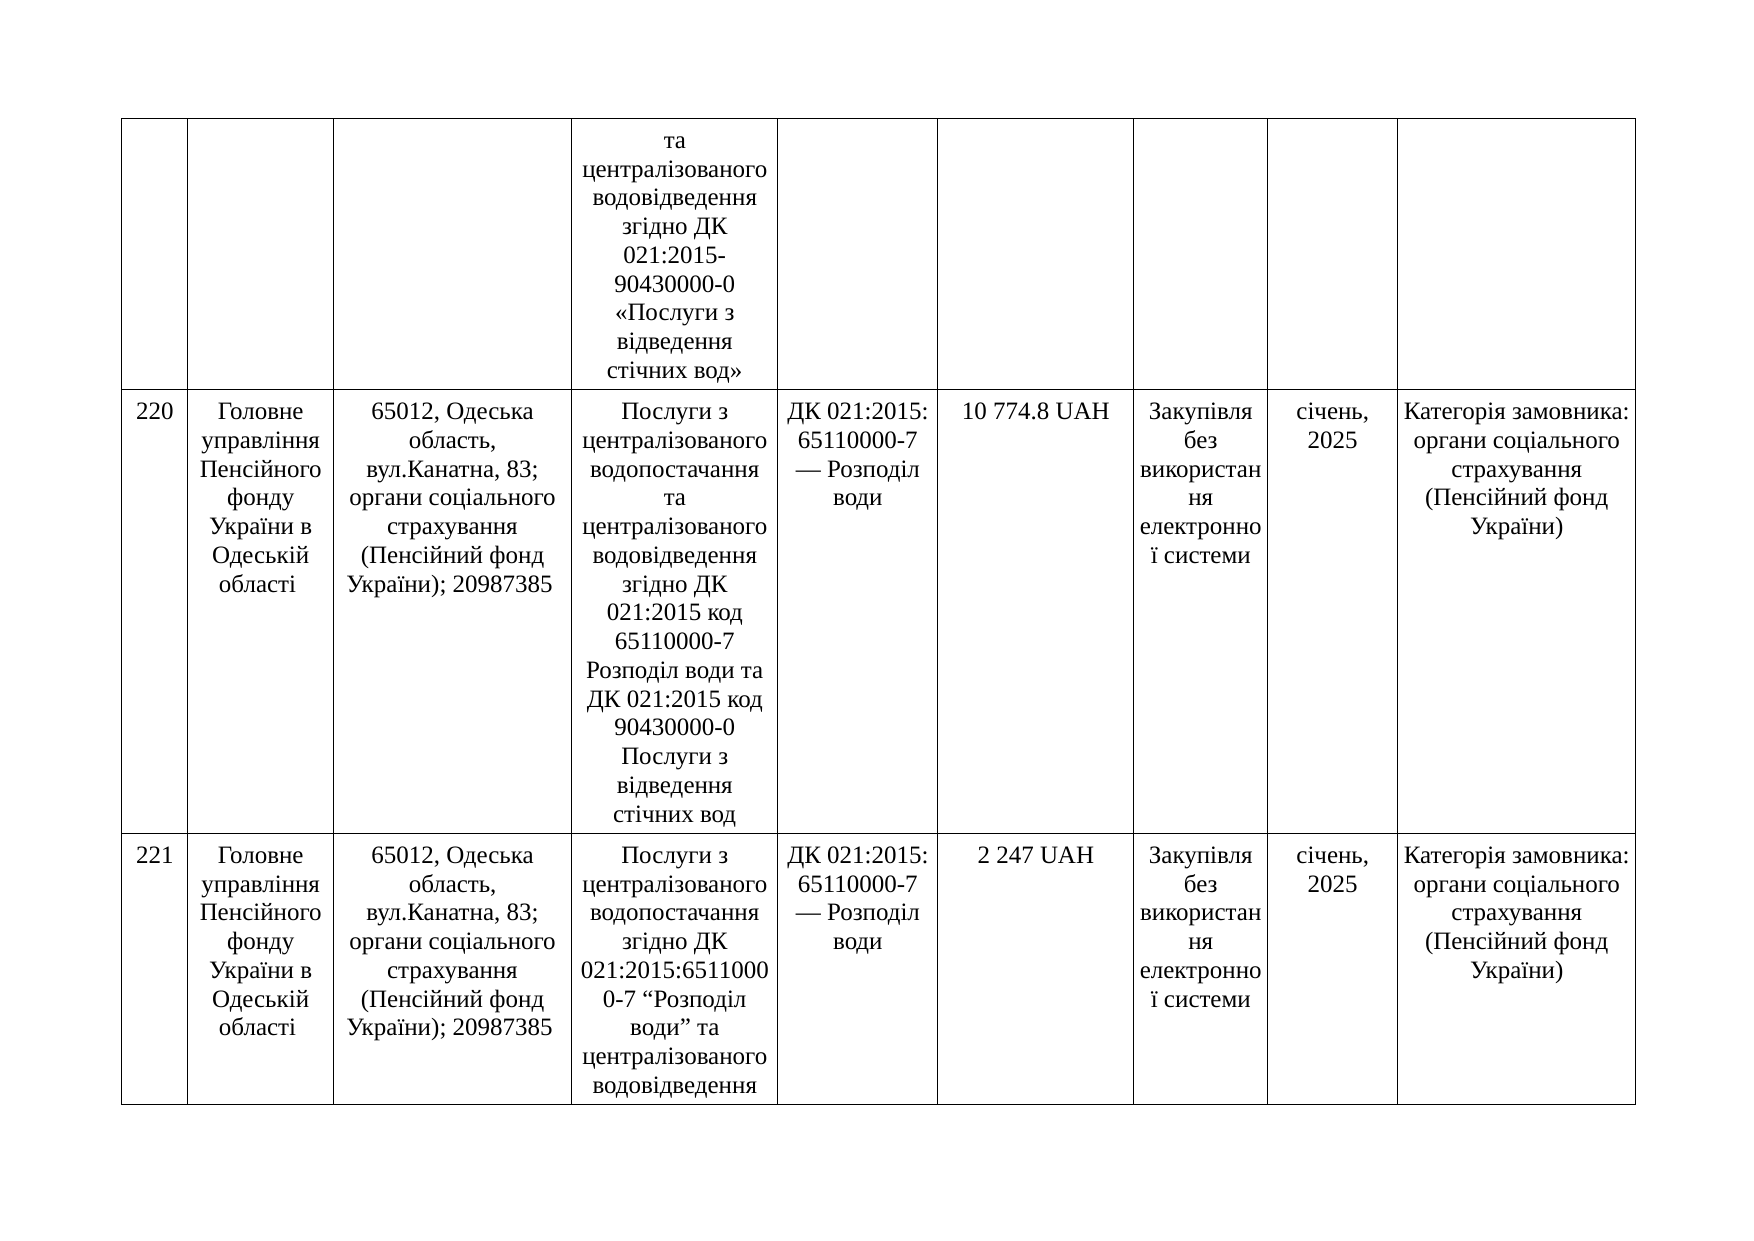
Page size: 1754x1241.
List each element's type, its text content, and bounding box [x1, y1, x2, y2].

table_cell 10 774.8 UAH [938, 390, 1133, 833]
table_cell [1134, 119, 1267, 389]
table_cell Послуги з централізованого водопостачання згідно ДК 021:2015:65110000-7 “Розподіл води” та централізованого водовідведення [572, 834, 777, 1104]
table_cell Закупівля без використання електронної системи [1134, 834, 1267, 1104]
table_cell та централізованого водовідведення згідно ДК 021:2015-90430000-0 «Послуги з відведення стічних вод» [572, 119, 777, 389]
table_cell [778, 119, 937, 389]
table_cell 220 [122, 390, 187, 833]
table_cell [122, 119, 187, 389]
table_cell [1268, 119, 1397, 389]
table_cell січень, 2025 [1268, 834, 1397, 1104]
table_cell 221 [122, 834, 187, 1104]
table_cell січень, 2025 [1268, 390, 1397, 833]
table_cell ДК 021:2015: 65110000-7 — Розподіл води [778, 390, 937, 833]
table_cell Послуги з централізованого водопостачання та централізованого водовідведення згідно ДК 021:2015 код 65110000-7 Розподіл води та ДК 021:2015 код 90430000-0 Послуги з відведення стічних вод [572, 390, 777, 833]
table_cell [188, 119, 333, 389]
table_cell Категорія замовника: органи соціального страхування (Пенсійний фонд України) [1398, 834, 1635, 1104]
table_cell ДК 021:2015: 65110000-7 — Розподіл води [778, 834, 937, 1104]
table_cell Закупівля без використання електронної системи [1134, 390, 1267, 833]
table_cell 2 247 UAH [938, 834, 1133, 1104]
table_cell 65012, Одеська область, вул.Канатна, 83; органи соціального страхування (Пенсійний фонд України); 20987385 [334, 834, 571, 1104]
table_cell [938, 119, 1133, 389]
table_cell 65012, Одеська область, вул.Канатна, 83; органи соціального страхування (Пенсійний фонд України); 20987385 [334, 390, 571, 833]
table_cell Головне управління Пенсійного фонду України в Одеській області [188, 390, 333, 833]
table_cell Категорія замовника: органи соціального страхування (Пенсійний фонд України) [1398, 390, 1635, 833]
table_cell [334, 119, 571, 389]
table_cell [1398, 119, 1635, 389]
table_cell Головне управління Пенсійного фонду України в Одеській області [188, 834, 333, 1104]
